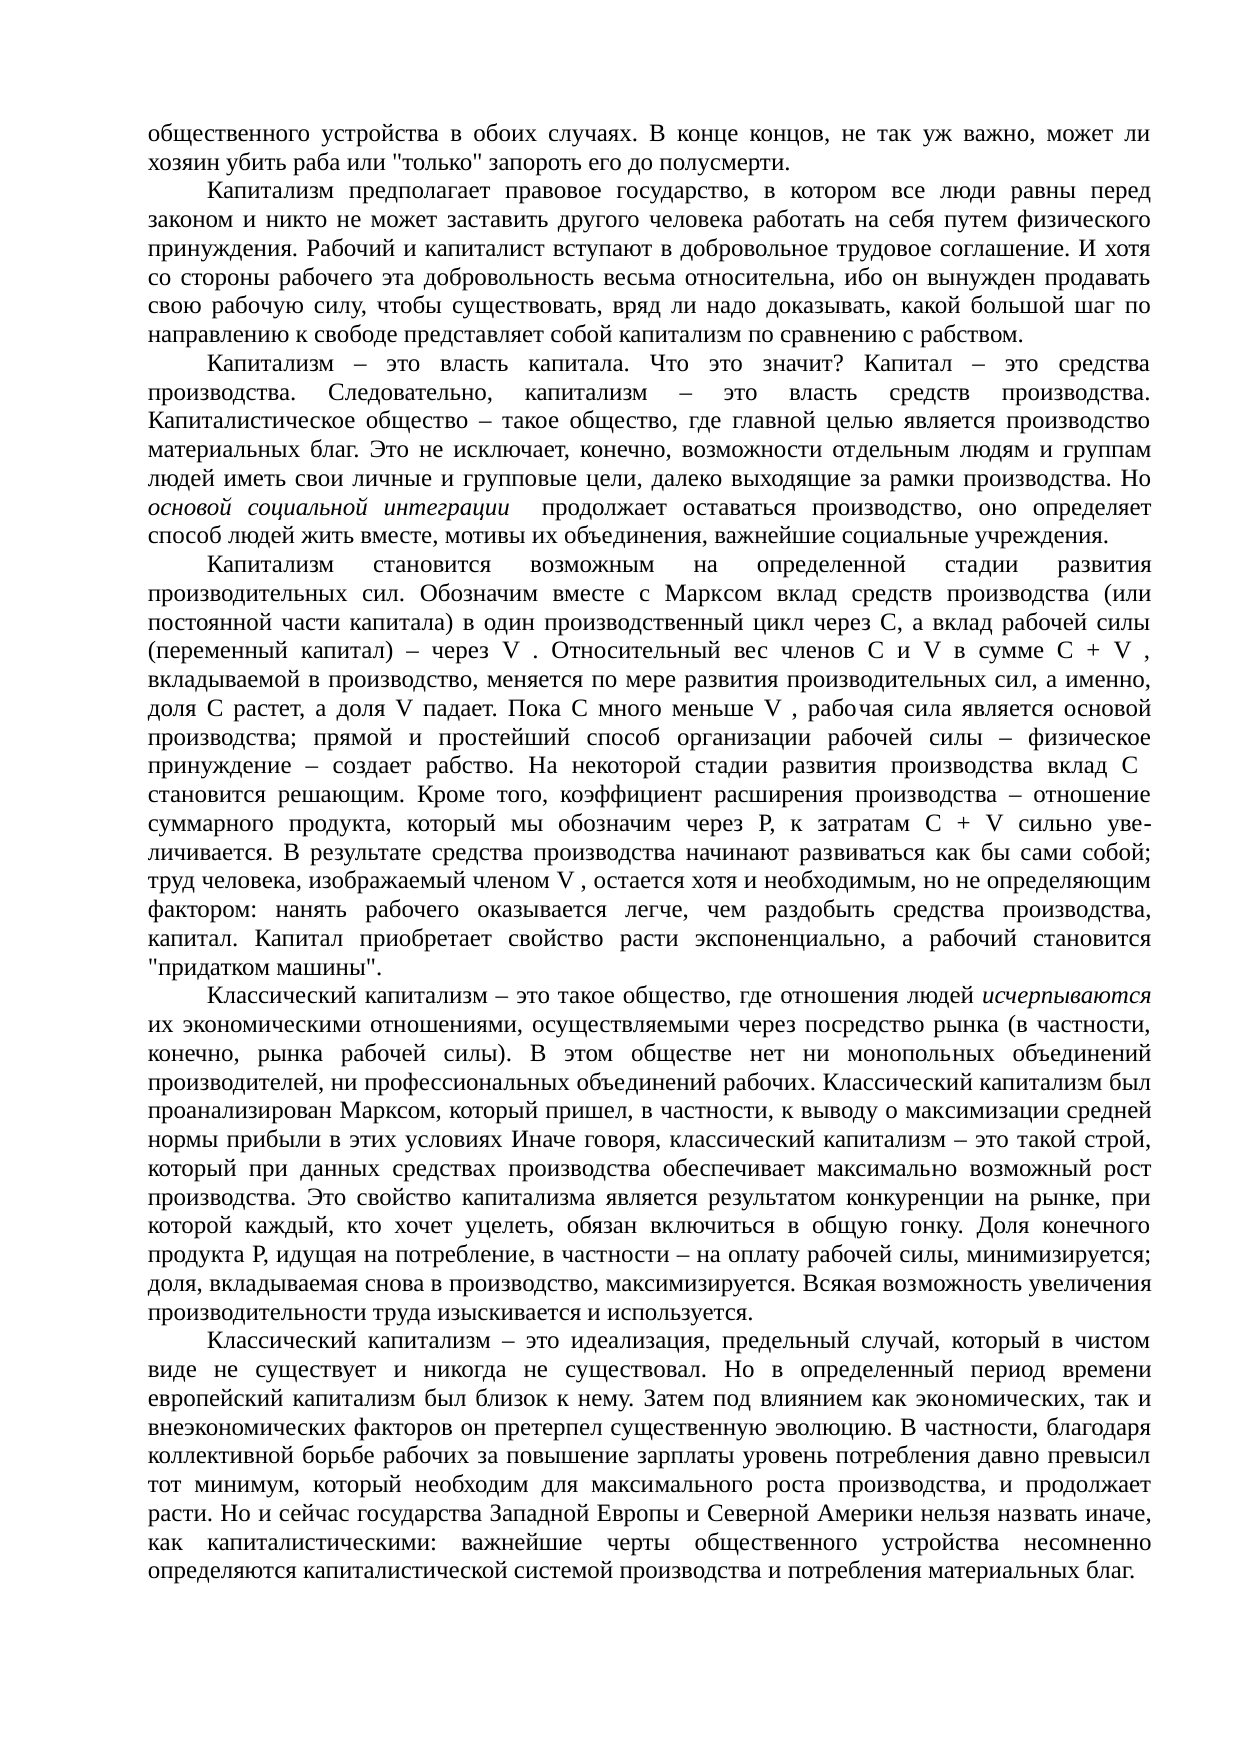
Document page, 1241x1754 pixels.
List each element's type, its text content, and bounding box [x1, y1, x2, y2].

text Классический капитализм – это такое общество, где отно­шения людей исчерпываются их экономическими отношениями, осуществляемыми через посредство рынка (в частности, конеч­но, рынка рабочей силы). В этом обществе нет ни монополь­ных объединений производителей, ни профессиональных объе­динений рабочих. Классический капитализм был проанализи­рован Марксом, который пришел, в частности, к выводу о мак­симизации средней нормы прибыли в этих условиях Иначе го­воря, классический капитализм – это такой строй, который при данных средствах производства обеспечивает максималь­но возможный рост производства. Это свойство капитализма является результатом конкуренции на рынке, при которой каж­дый, кто хочет уцелеть, обязан включиться в общую гонку. Доля конечного продукта Р, идущая на потребление, в част­ности – на оплату рабочей силы, минимизируется; доля, вкла­дываемая снова в производство, максимизируется. Всякая воз­можность увеличения производительности труда изыскивает­ся и используется. [148, 981, 1152, 1326]
text общественного устройства в обоих случаях. В конце концов, не так уж важно, может ли хозяин убить раба или "только" запороть его до полусмерти. [148, 118, 1152, 176]
text Капитализм – это власть капитала. Что это значит? Капитал – это средства производства. Следовательно, капитализм – это власть средств производства. Капиталистическое общество – такое общество, где главной целью является производство ма­териальных благ. Это не исключает, конечно, возможности от­дельным людям и группам людей иметь свои личные и группо­вые цели, далеко выходящие за рамки производства. Но осно­вой социальной интеграции продолжает оставаться производст­во, оно определяет способ людей жить вместе, мотивы их объе­динения, важнейшие социальные учреждения. [148, 348, 1152, 549]
text Капитализм предполагает правовое государство, в котором все люди равны перед законом и никто не может заставить другого человека работать на себя путем физического принуждения. Рабочий и капиталист вступают в добровольное трудовое соглашение. И хотя со стороны рабочего эта добровольность весьма относительна, ибо он вынужден продавать свою рабо­чую силу, чтобы существовать, вряд ли надо доказывать, какой большой шаг по направлению к свободе представляет собой капитализм по сравнению с рабством. [148, 176, 1152, 348]
text Классический капитализм – это идеализация, предельный случай, который в чистом виде не существует и никогда не су­ществовал. Но в определенный период времени европейский капитализм был близок к нему. Затем под влиянием как эко­номических, так и внеэкономических факторов он претерпел существенную эволюцию. В частности, благодаря коллективной борьбе рабочих за повышение зарплаты уровень потребления давно превысил тот минимум, который необходим для макси­мального роста производства, и продолжает расти. Но и сейчас государства Западной Европы и Северной Америки нельзя наз­вать иначе, как капиталистическими: важнейшие черты общест­венного устройства несомненно определяются капиталистиче­ской системой производства и потребления материальных благ. [148, 1326, 1152, 1584]
text Капитализм становится возможным на определенной ста­дии развития производительных сил. Обозначим вместе с Марк­сом вклад средств производства (или постоянной части капи­тала) в один производственный цикл через С, а вклад рабочей силы (переменный капитал) – через V . Относительный вес членов С и V в сумме С + V , вкладываемой в производство, меняется по мере развития производительных сил, а именно, доля С растет, а доля V падает. Пока С много меньше V , рабо­чая сила является основой производства; прямой и простейший способ организации рабочей силы – физическое принуждение – создает рабство. На некоторой стадии развития производства вклад С становится решающим. Кроме того, коэффициент расширения производства – отношение суммарного продукта, который мы обозначим через Р, к затратам С + V сильно уве­личивается. В результате средства производства начинают раз­виваться как бы сами собой; труд человека, изображаемый членом V , остается хотя и необходимым, но не определяющим фактором: нанять рабочего оказывается легче, чем раздобыть средства производства, капитал. Капитал приобретает свойст­во расти экспоненциально, а рабочий становится "придатком машины". [148, 549, 1152, 981]
